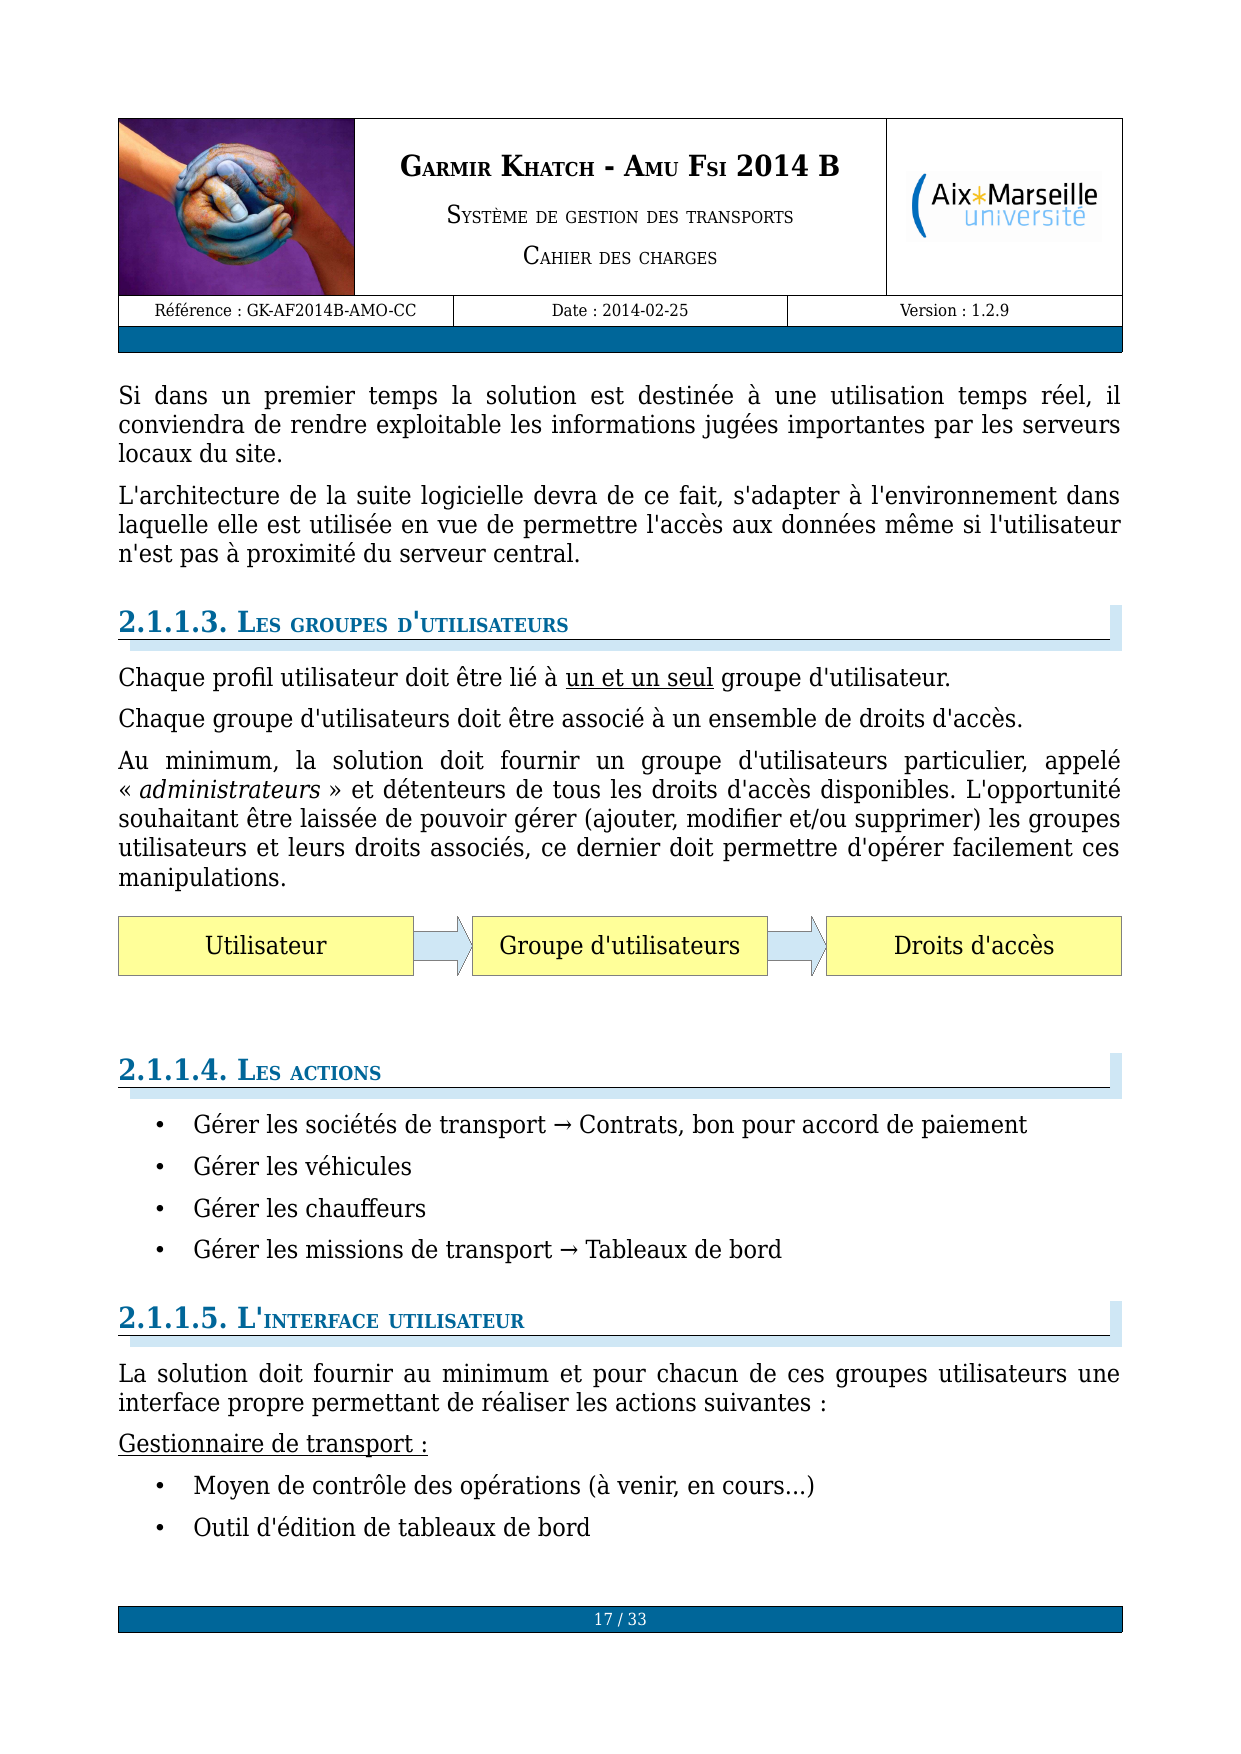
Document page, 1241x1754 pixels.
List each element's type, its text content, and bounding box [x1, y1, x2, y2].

subtitle L'interface utilisateur [118, 1301, 1110, 1335]
list Gérer les chauffeurs [156, 1194, 1122, 1223]
list Gérer les sociétés de transport → Contrats, bon pour accord de paiement [156, 1111, 1122, 1140]
subtitle Les groupes d'utilisateurs [118, 605, 1110, 639]
picture [119, 119, 354, 295]
subtitle Les actions [118, 1053, 1110, 1087]
list Gérer les véhicules [156, 1152, 1122, 1181]
text Gestionnaire de transport : [118, 1429, 1122, 1459]
text Chaque profil utilisateur doit être lié à un et un seul groupe d'utilisateur. [118, 663, 1122, 692]
text Si dans un premier temps la solution est destinée à une utilisation temps réel, il conviendra de rendre exploitable les informations jugées importantes par les serveurs locaux du site. [118, 381, 1122, 469]
text L'architecture de la suite logicielle devra de ce fait, s'adapter à l'environnement dans laquelle elle est utilisée en vue de permettre l'accès aux données même si l'utilisateur n'est pas à proximité du serveur central. [118, 481, 1122, 569]
list Outil d'édition de tableaux de bord [156, 1513, 1122, 1542]
text Au minimum, la solution doit fournir un groupe d'utilisateurs particulier, appelé « administrateurs » et détenteurs de tous les droits d'accès disponibles. L'opportunité souhaitant être laissée de pouvoir gérer (ajouter, modifier et/ou supprimer) les groupes utilisateurs et leurs droits associés, ce dernier doit permettre d'opérer facilement ces manipulations. [118, 746, 1122, 892]
list Gérer les missions de transport → Tableaux de bord [156, 1236, 1122, 1265]
text Chaque groupe d'utilisateurs doit être associé à un ensemble de droits d'accès. [118, 704, 1122, 734]
list Moyen de contrôle des opérations (à venir, en cours...) [156, 1471, 1122, 1500]
text La solution doit fournir au minimum et pour chacun de ces groupes utilisateurs une interface propre permettant de réaliser les actions suivantes : [118, 1359, 1122, 1417]
picture [887, 126, 1122, 288]
